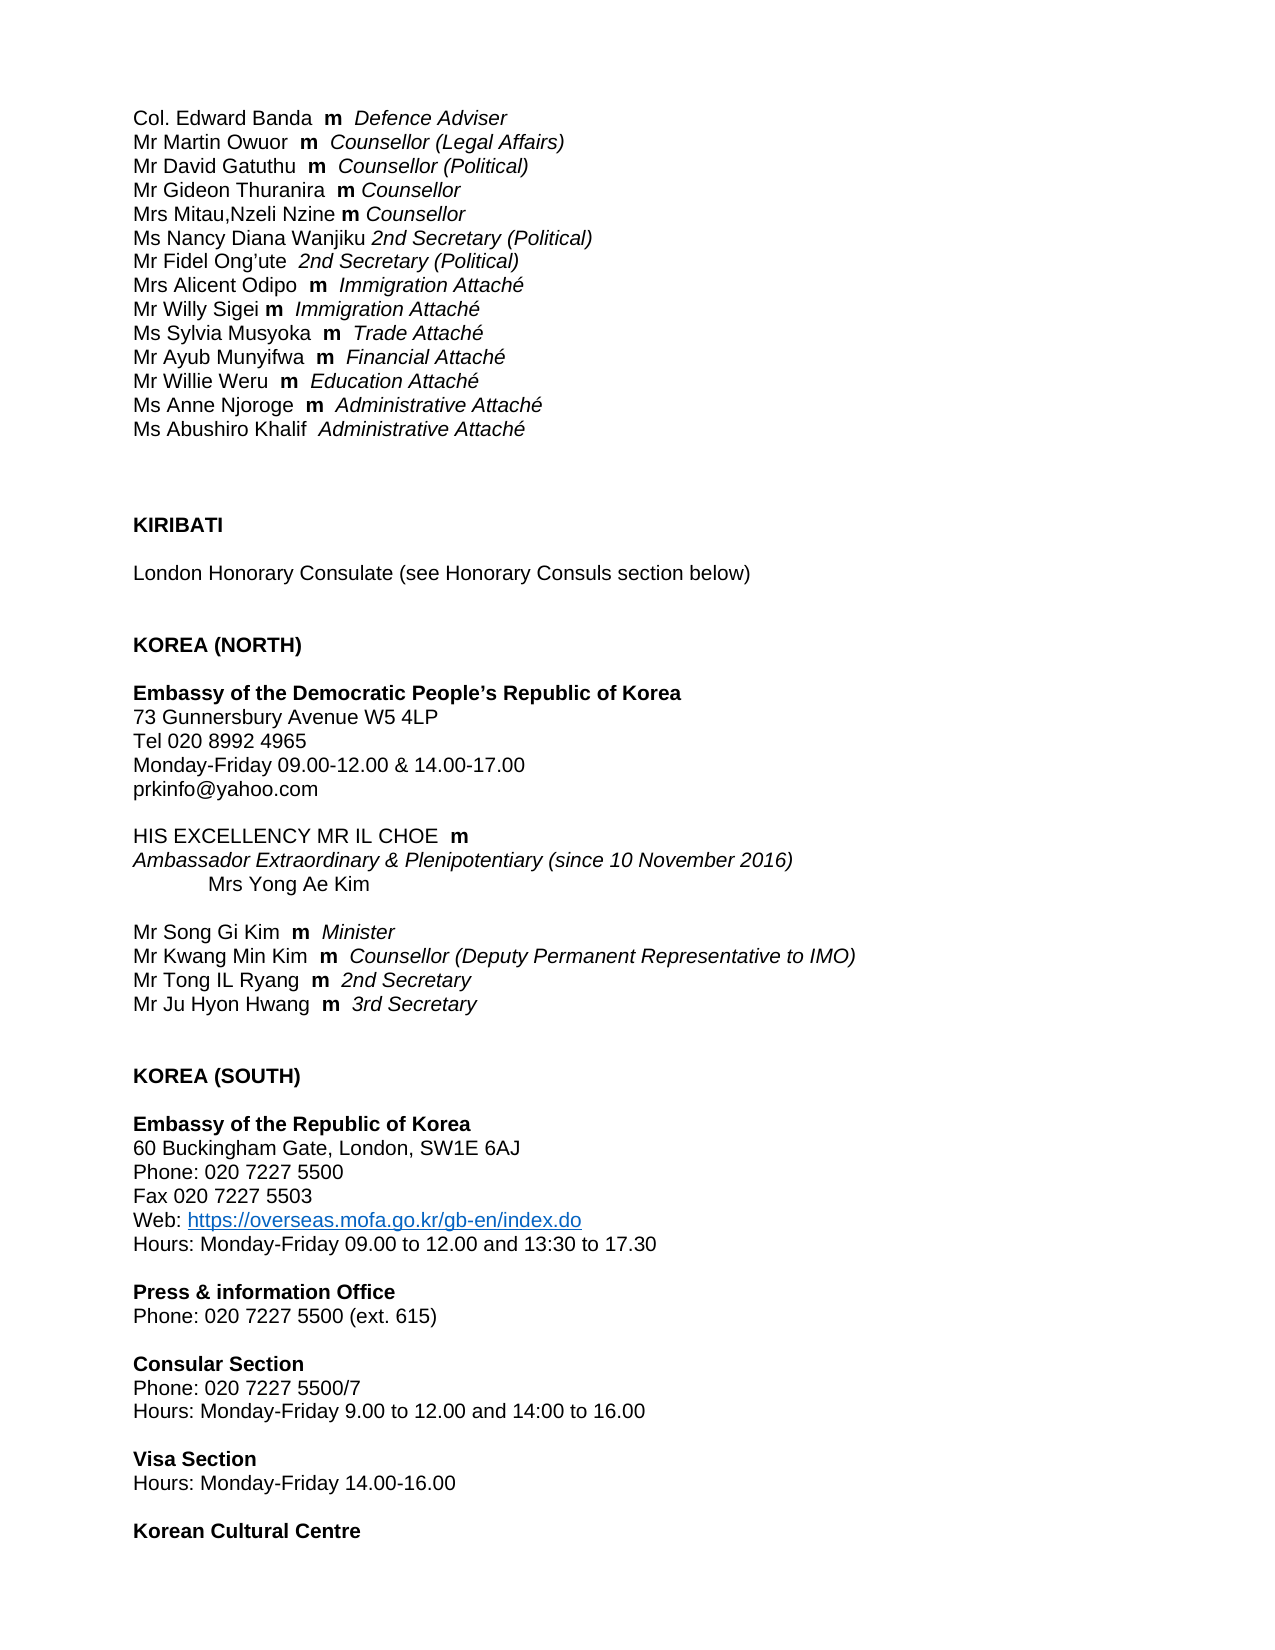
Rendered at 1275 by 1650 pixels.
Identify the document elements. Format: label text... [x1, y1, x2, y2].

text Ms Abushiro Khalif Administrative Attaché [133, 417, 1181, 441]
text Tel 020 8992 4965 [133, 728, 1181, 752]
text Web: https://overseas.mofa.go.kr/gb-en/index.do [133, 1208, 1181, 1232]
text Mr Kwang Min Kim m Counsellor (Deputy Permanent Representative to IMO) [133, 944, 1181, 968]
text Mr Ayub Munyifwa m Financial Attaché [133, 345, 1181, 369]
text London Honorary Consulate (see Honorary Consuls section below) [133, 561, 1181, 585]
text Phone: 020 7227 5500 [133, 1160, 1181, 1184]
subtitle Press & information Office [133, 1279, 1181, 1303]
text Monday-Friday 09.00-12.00 & 14.00-17.00 [133, 752, 1181, 776]
text KOREA (SOUTH) [133, 1064, 1181, 1088]
text Ms Anne Njoroge m Administrative Attaché [133, 393, 1181, 417]
text Mr Gideon Thuranira m Counsellor [133, 177, 1181, 201]
text Mr Fidel Ong’ute 2nd Secretary (Political) [133, 249, 1181, 273]
text HIS EXCELLENCY MR IL CHOE m [133, 824, 1181, 848]
text Mr Willy Sigei m Immigration Attaché [133, 297, 1181, 321]
text Mrs Alicent Odipo m Immigration Attaché [133, 273, 1181, 297]
subtitle Visa Section [133, 1447, 1181, 1471]
text Ambassador Extraordinary & Plenipotentiary (since 10 November 2016) [133, 848, 1181, 872]
text Mrs Mitau,Nzeli Nzine m Counsellor [133, 201, 1181, 225]
text Phone: 020 7227 5500 (ext. 615) [133, 1303, 1181, 1327]
text KOREA (NORTH) [133, 633, 1181, 657]
text Korean Cultural Centre [133, 1519, 1181, 1543]
text Embassy of the Democratic People’s Republic of Korea [133, 681, 1181, 704]
text prkinfo@yahoo.com [133, 776, 1181, 800]
text Phone: 020 7227 5500/7 [133, 1375, 1181, 1399]
subtitle Embassy of the Republic of Korea [133, 1112, 1181, 1136]
text Mr Ju Hyon Hwang m 3rd Secretary [133, 992, 1181, 1016]
text Mr Song Gi Kim m Minister [133, 920, 1181, 944]
text Mr Martin Owuor m Counsellor (Legal Affairs) [133, 129, 1181, 153]
text Mr David Gatuthu m Counsellor (Political) [133, 153, 1181, 177]
text Mr Tong IL Ryang m 2nd Secretary [133, 968, 1181, 992]
text 73 Gunnersbury Avenue W5 4LP [133, 704, 1181, 728]
subtitle KIRIBATI [133, 513, 1181, 537]
text Hours: Monday-Friday 09.00 to 12.00 and 13:30 to 17.30 [133, 1232, 1181, 1256]
text Fax 020 7227 5503 [133, 1184, 1181, 1208]
text 60 Buckingham Gate, London, SW1E 6AJ [133, 1136, 1181, 1160]
text Hours: Monday-Friday 14.00-16.00 [133, 1471, 1181, 1495]
text Consular Section [133, 1351, 1181, 1375]
text Col. Edward Banda m Defence Adviser [133, 106, 1181, 129]
text Ms Nancy Diana Wanjiku 2nd Secretary (Political) [133, 225, 1181, 249]
text Mrs Yong Ae Kim [133, 872, 1181, 896]
text Ms Sylvia Musyoka m Trade Attaché [133, 321, 1181, 345]
text Mr Willie Weru m Education Attaché [133, 369, 1181, 393]
text Hours: Monday-Friday 9.00 to 12.00 and 14:00 to 16.00 [133, 1399, 1181, 1423]
